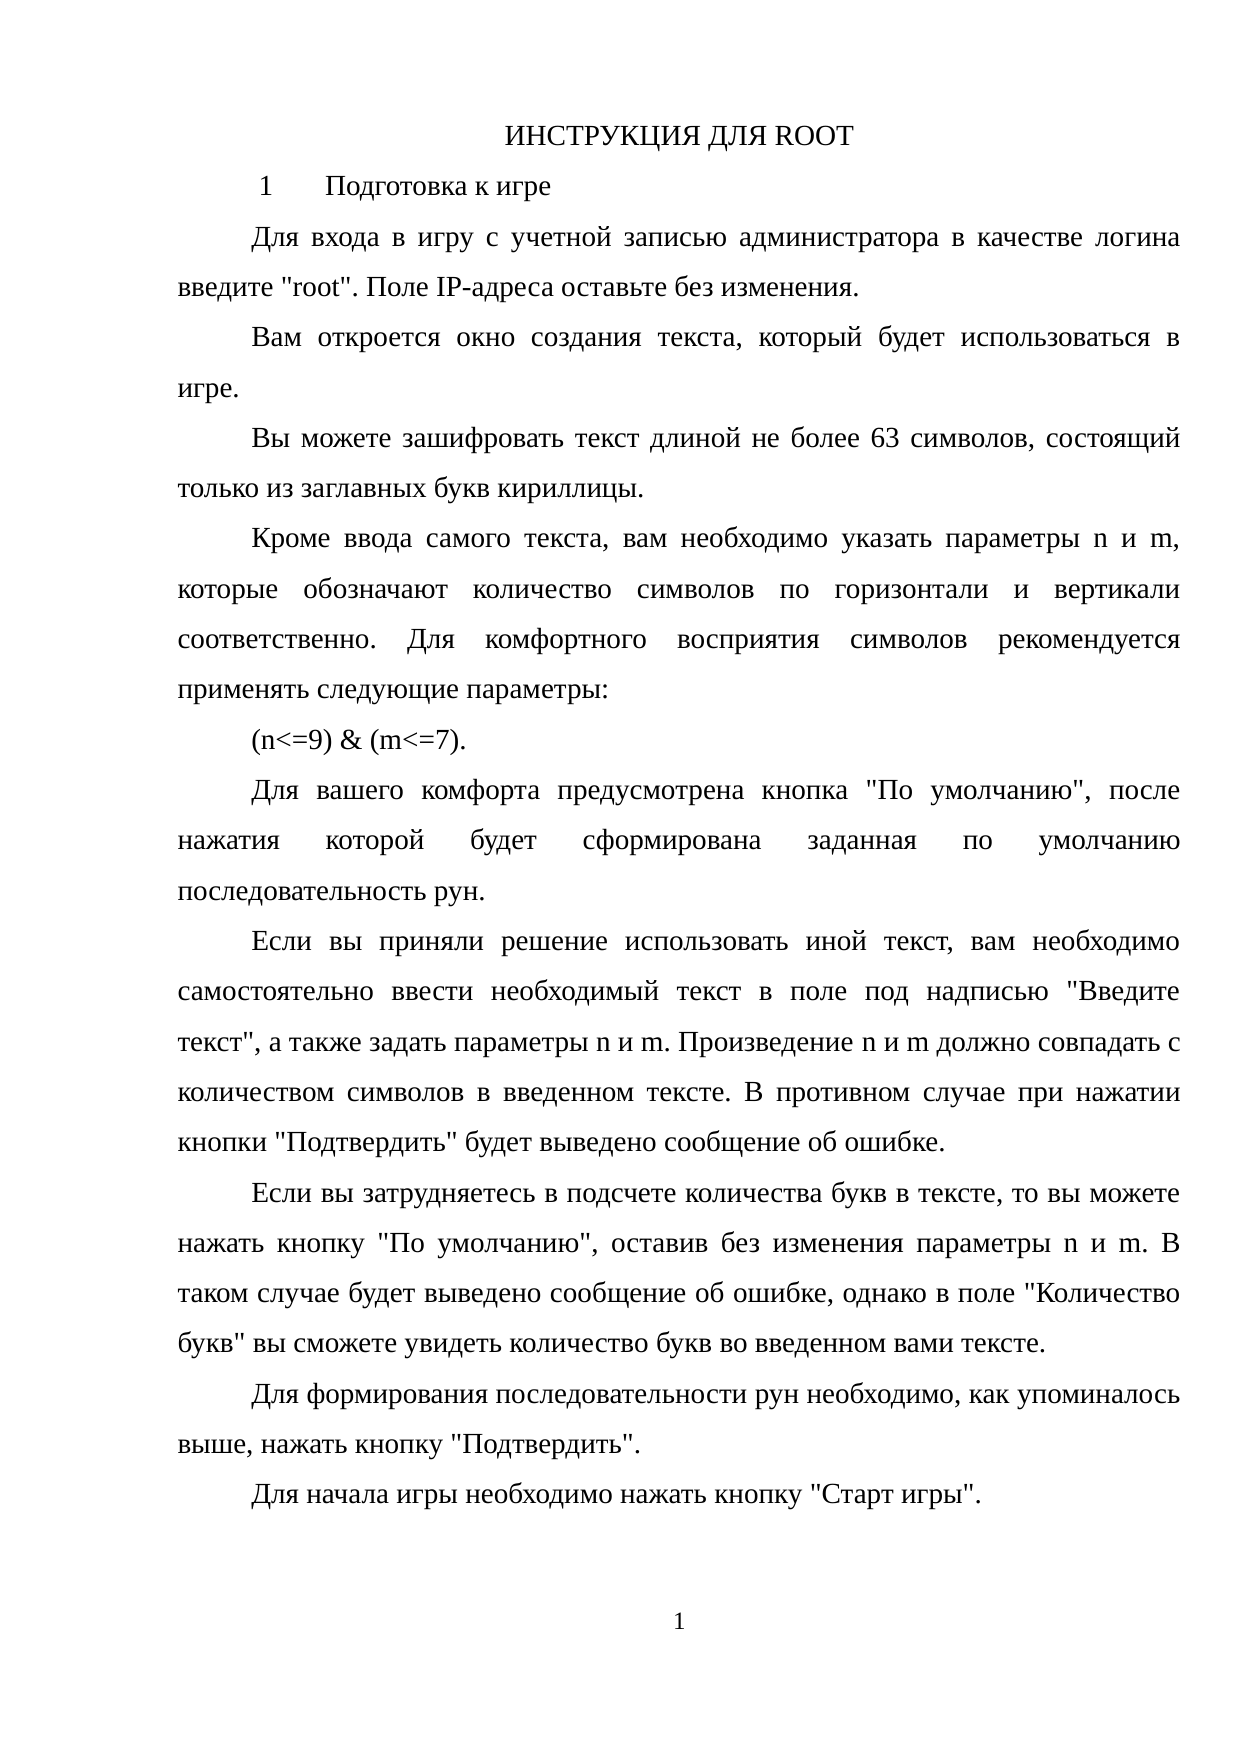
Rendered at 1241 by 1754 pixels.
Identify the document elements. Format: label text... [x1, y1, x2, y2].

text Для вашего комфорта предусмотрена кнопка "По умолчанию", после нажатия которой будет сформирована заданная по умолчанию последовательность рун. [177, 772, 1181, 906]
text (n<=9) & (m<=7). [177, 722, 1181, 755]
text Для формирования последовательности рун необходимо, как упоминалось выше, нажать кнопку "Подтвердить". [177, 1376, 1181, 1460]
text Если вы приняли решение использовать иной текст, вам необходимо самостоятельно ввести необходимый текст в поле под надписью "Введите текст", а также задать параметры n и m. Произведение n и m должно совпадать с количеством символов в введенном тексте. В противном случае при нажатии кнопки "Подтвердить" будет выведено сообщение об ошибке. [177, 923, 1181, 1158]
list Подготовка к игре [177, 168, 1181, 202]
text Вам откроется окно создания текста, который будет использоваться в игре. [177, 319, 1181, 403]
text Вы можете зашифровать текст длиной не более 63 символов, состоящий только из заглавных букв кириллицы. [177, 420, 1181, 504]
text Для начала игры необходимо нажать кнопку "Старт игры". [177, 1477, 1181, 1510]
text Кроме ввода самого текста, вам необходимо указать параметры n и m, которые обозначают количество символов по горизонтали и вертикали соответственно. Для комфортного восприятия символов рекомендуется применять следующие параметры: [177, 521, 1181, 705]
text Для входа в игру с учетной записью администратора в качестве логина введите "root". Поле IP-адреса оставьте без изменения. [177, 219, 1181, 303]
text Если вы затрудняетесь в подсчете количества букв в тексте, то вы можете нажать кнопку "По умолчанию", оставив без изменения параметры n и m. В таком случае будет выведено сообщение об ошибке, однако в поле "Количество букв" вы сможете увидеть количество букв во введенном вами тексте. [177, 1175, 1181, 1359]
text Инструкция для root [177, 118, 1181, 152]
